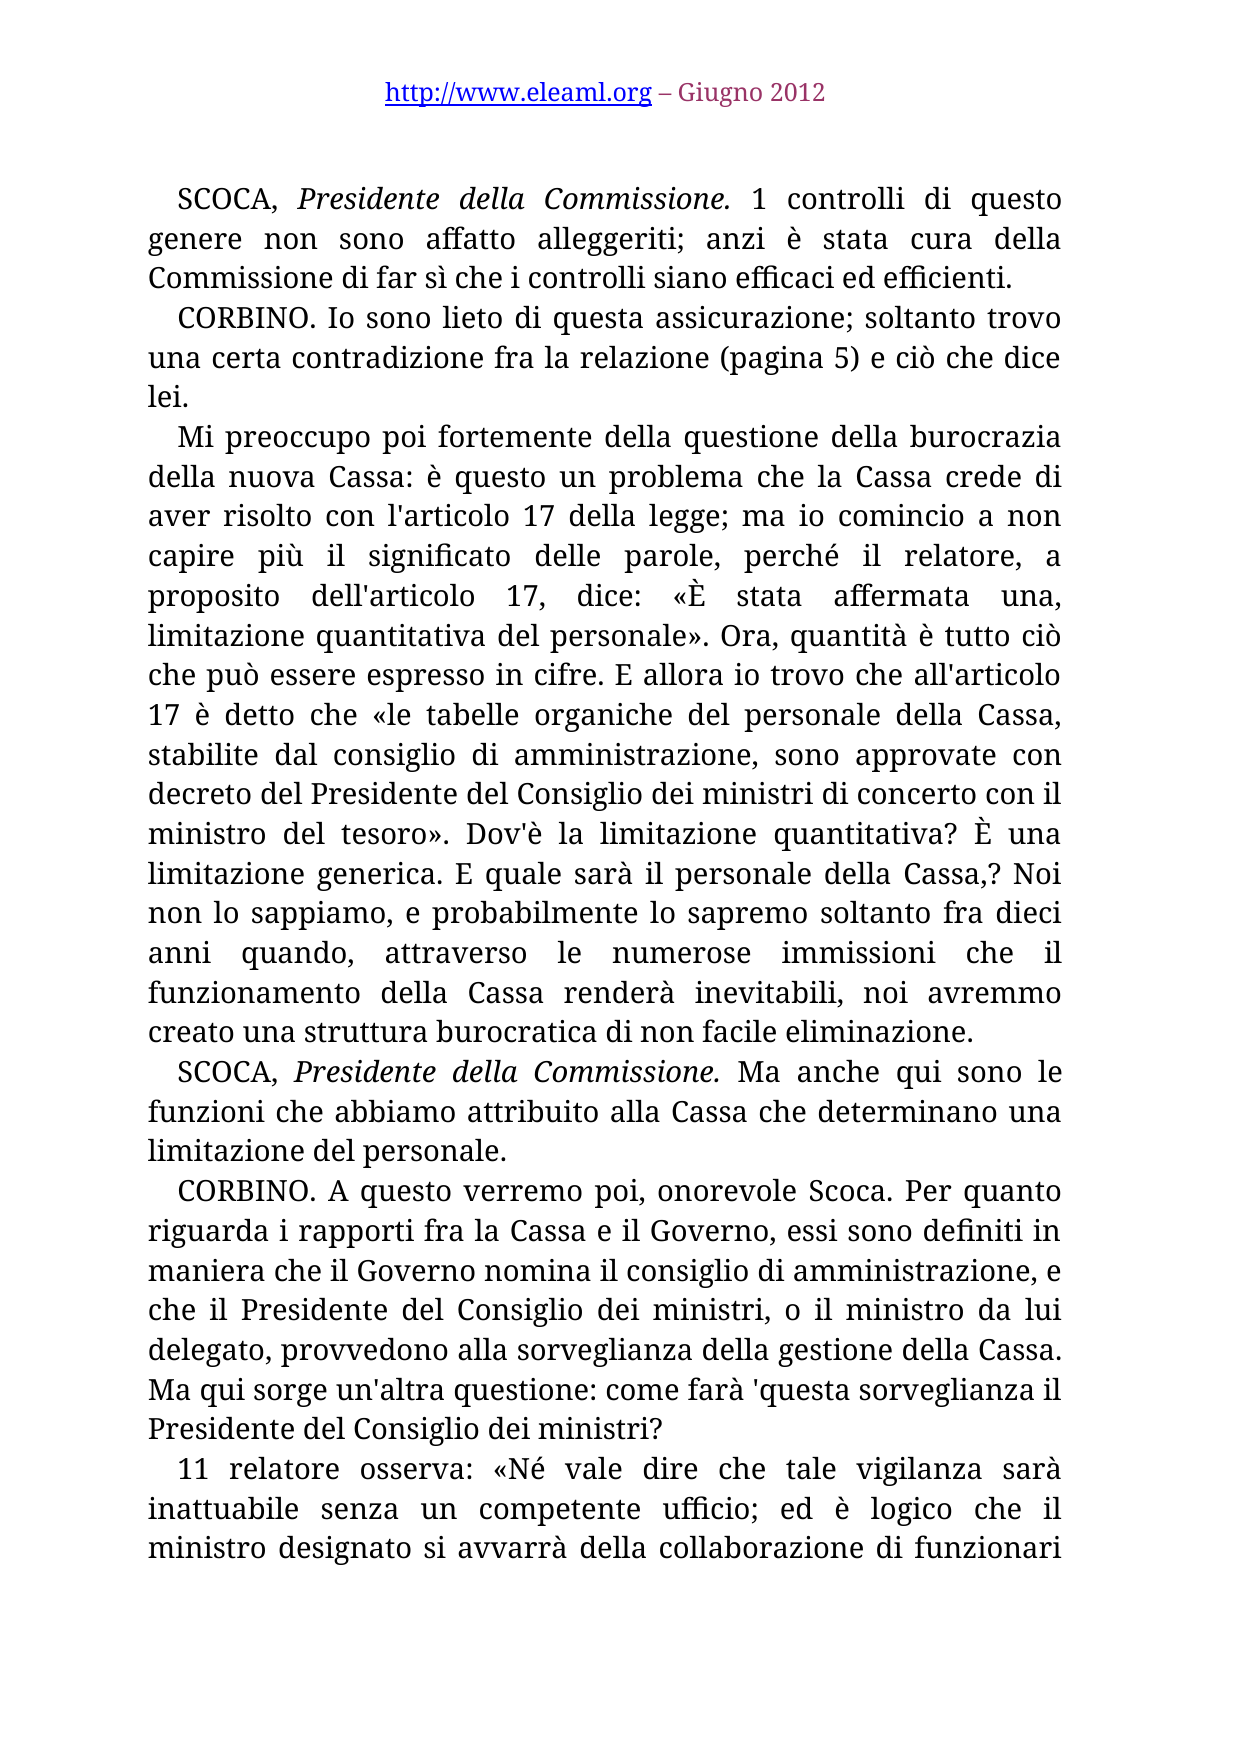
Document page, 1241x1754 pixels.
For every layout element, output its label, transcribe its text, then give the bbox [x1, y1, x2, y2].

text 11 relatore osserva: «Né vale dire che tale vigilanza sarà inattuabile senza un competente ufficio; ed è logico che il ministro designato si avvarrà della collaborazione di funzionari [148, 1448, 1063, 1567]
text CORBINO. Io sono lieto di questa assicurazione; soltanto trovo una certa contradizione fra la relazione (pagina 5) e ciò che dice lei. [148, 297, 1063, 416]
text SCOCA, Presidente della Commissione. 1 controlli di questo genere non sono affatto alleggeriti; anzi è stata cura della Commissione di far sì che i controlli siano efficaci ed efficienti. [148, 178, 1063, 297]
text CORBINO. A questo verremo poi, onorevole Scoca. Per quanto riguarda i rapporti fra la Cassa e il Governo, essi sono definiti in maniera che il Governo nomina il consiglio di amministrazione, e che il Presidente del Consiglio dei ministri, o il ministro da lui delegato, provvedono alla sorveglianza della gestione della Cassa. Ma qui sorge un'altra questione: come farà 'questa sorveglianza il Presidente del Consiglio dei ministri? [148, 1170, 1063, 1448]
text SCOCA, Presidente della Commissione. Ma anche qui sono le funzioni che abbiamo attribuito alla Cassa che determinano una limitazione del personale. [148, 1051, 1063, 1170]
text Mi preoccupo poi fortemente della questione della burocrazia della nuova Cassa: è questo un problema che la Cassa crede di aver risolto con l'articolo 17 della legge; ma io comincio a non capire più il significato delle parole, perché il relatore, a proposito dell'articolo 17, dice: «È stata affermata una, limitazione quantitativa del personale». Ora, quantità è tutto ciò che può essere espresso in cifre. E allora io trovo che all'articolo 17 è detto che «le tabelle organiche del personale della Cassa, stabilite dal consiglio di amministrazione, sono approvate con decreto del Presidente del Consiglio dei ministri di concerto con il ministro del tesoro». Dov'è la limitazione quantitativa? È una limitazione generica. E quale sarà il personale della Cassa,? Noi non lo sappiamo, e probabilmente lo sapremo soltanto fra dieci anni quando, attraverso le numerose immissioni che il funzionamento della Cassa renderà inevitabili, noi avremmo creato una struttura burocratica di non facile eliminazione. [148, 416, 1063, 1051]
